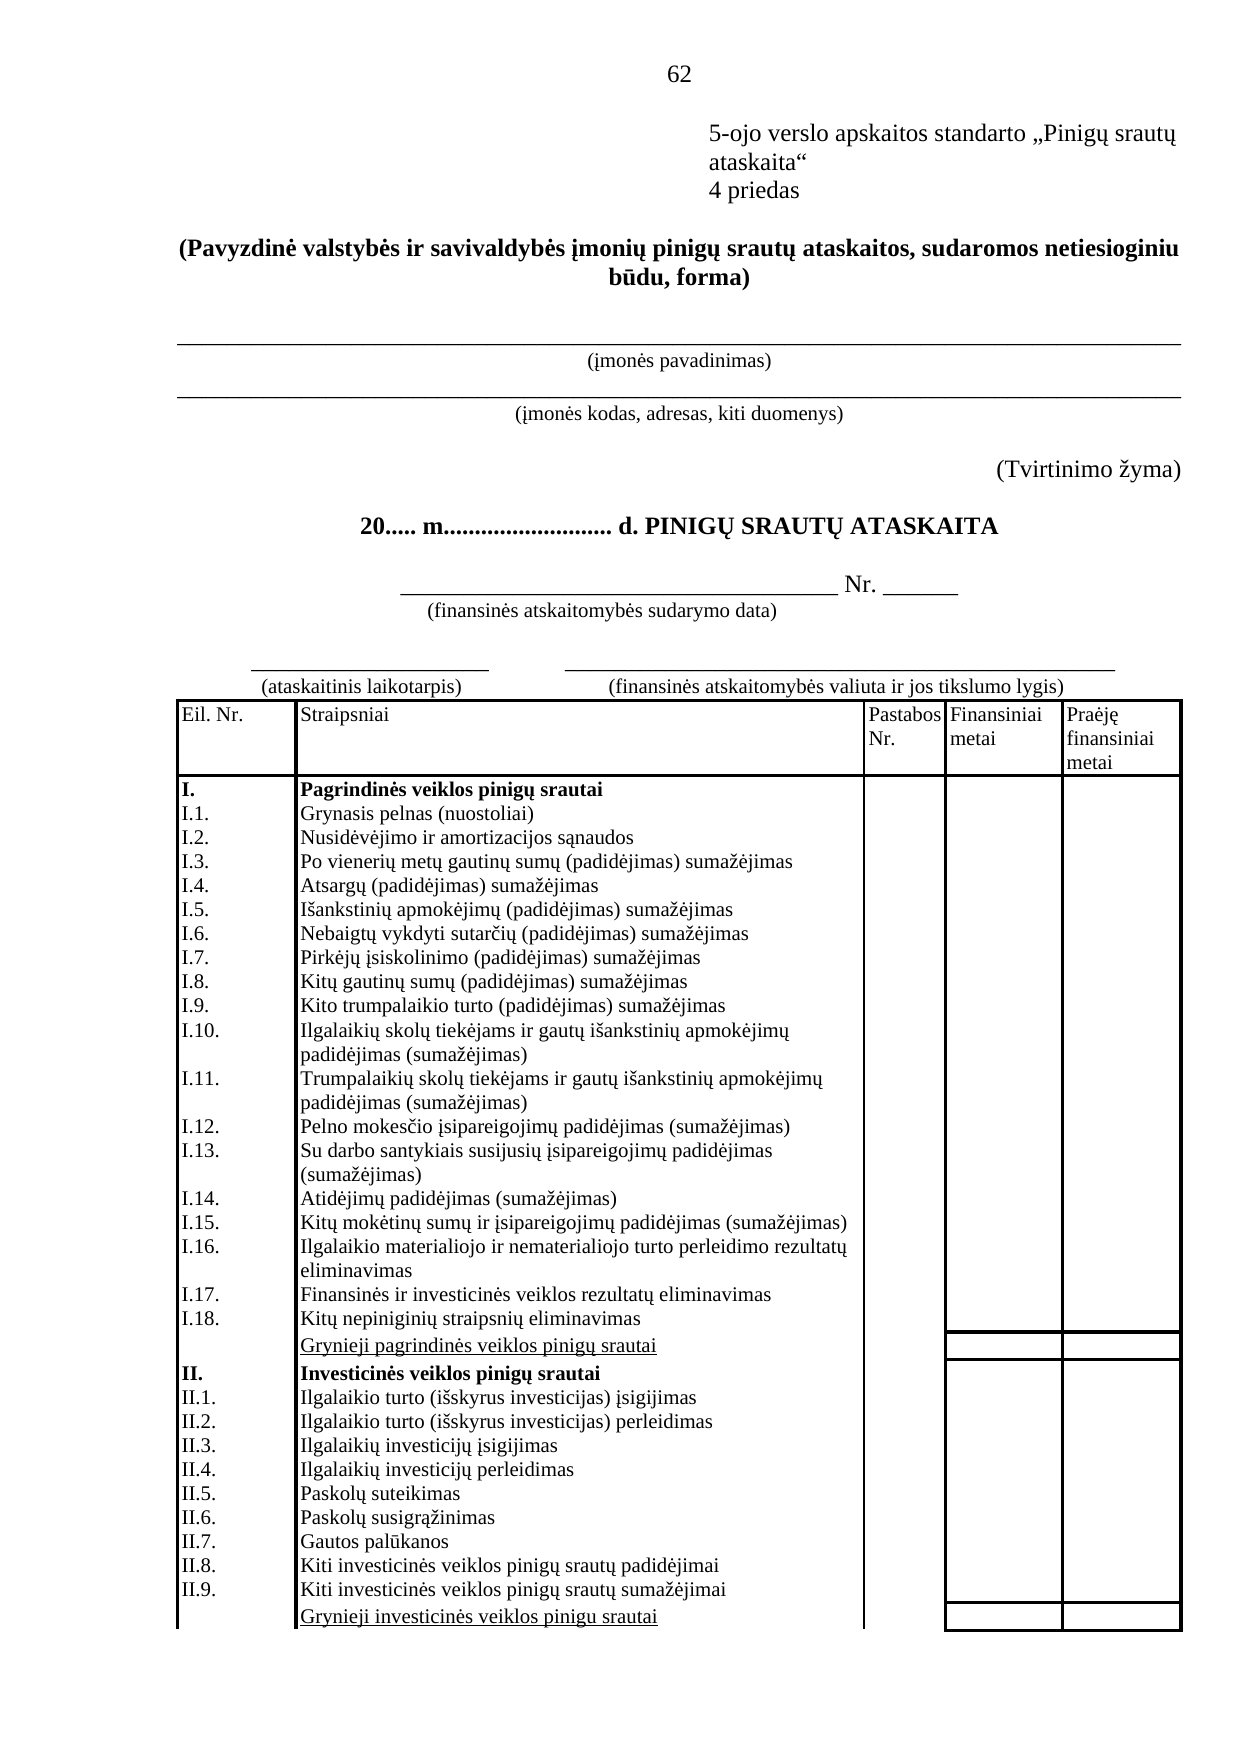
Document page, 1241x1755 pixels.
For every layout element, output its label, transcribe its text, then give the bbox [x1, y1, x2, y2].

table_cell [865, 1433, 944, 1457]
table_cell [947, 1409, 1061, 1433]
table_cell Ilgalaikių investicijų įsigijimas [298, 1433, 863, 1457]
table_cell [947, 1361, 1061, 1385]
table_cell [865, 1481, 944, 1505]
table_cell [1064, 1186, 1179, 1210]
table_cell II.5. [179, 1481, 294, 1505]
table_cell [865, 1577, 944, 1601]
table_header Straipsniai [298, 702, 863, 774]
table_cell [865, 849, 944, 873]
table_cell I.12. [179, 1114, 294, 1138]
table_cell [1064, 1334, 1179, 1357]
table_cell Finansinės ir investicinės veiklos rezultatų eliminavimas [298, 1282, 863, 1306]
table_cell [947, 1553, 1061, 1577]
table_cell I.16. [179, 1234, 294, 1282]
table_cell I.1. [179, 801, 294, 825]
table_cell I.13. [179, 1138, 294, 1186]
table_cell II.8. [179, 1553, 294, 1577]
table_cell [1064, 1457, 1179, 1481]
table_cell [947, 1306, 1061, 1330]
text ___________________________________ Nr. ______ [177, 569, 1181, 597]
table_cell [947, 849, 1061, 873]
table_cell I. [179, 777, 294, 801]
table_cell Paskolų susigrąžinimas [298, 1505, 863, 1529]
table_cell Kitų gautinų sumų (padidėjimas) sumažėjimas [298, 969, 863, 993]
text ___________________ ____________________________________________ [177, 646, 1181, 674]
table_cell [1064, 1529, 1179, 1553]
table_cell [1064, 1234, 1179, 1282]
table_cell II.4. [179, 1457, 294, 1481]
table_cell [947, 1457, 1061, 1481]
table_cell II.1. [179, 1385, 294, 1409]
table_header Pastabos Nr. [865, 702, 944, 774]
table_header Finansiniai metai [947, 702, 1061, 774]
table_cell [1064, 897, 1179, 921]
table_cell [947, 1114, 1061, 1138]
table_cell [947, 897, 1061, 921]
table_cell [1064, 969, 1179, 993]
table_cell II.6. [179, 1505, 294, 1529]
table_cell Kito trumpalaikio turto (padidėjimas) sumažėjimas [298, 994, 863, 1017]
text (Tvirtinimo žyma) [177, 454, 1181, 482]
table_header Eil. Nr. [179, 702, 294, 774]
table_cell [1064, 1282, 1179, 1306]
table_cell Kiti investicinės veiklos pinigų srautų sumažėjimai [298, 1577, 863, 1601]
table_cell [865, 1457, 944, 1481]
text (Pavyzdinė valstybės ir savivaldybės įmonių pinigų srautų ataskaitos, sudaromos netiesioginiu būdu, forma) [177, 233, 1181, 291]
table_cell [947, 777, 1061, 801]
table_cell [865, 777, 944, 801]
table_cell [865, 1358, 944, 1385]
table_cell II.7. [179, 1529, 294, 1553]
table_cell [865, 1138, 944, 1186]
table_cell I.3. [179, 849, 294, 873]
table_cell [179, 1330, 294, 1357]
table_cell [865, 873, 944, 897]
table_cell [947, 994, 1061, 1017]
table_cell [947, 1210, 1061, 1234]
table_cell Kitų mokėtinų sumų ir įsipareigojimų padidėjimas (sumažėjimas) [298, 1210, 863, 1234]
table_cell Pagrindinės veiklos pinigų srautai [298, 777, 863, 801]
table_cell [865, 1306, 944, 1330]
table_cell [1064, 1114, 1179, 1138]
table_cell [865, 969, 944, 993]
table_cell I.6. [179, 921, 294, 945]
table_cell [947, 1505, 1061, 1529]
table_cell [865, 1210, 944, 1234]
table_cell [865, 921, 944, 945]
text (įmonės pavadinimas) [177, 348, 1181, 372]
table_cell [865, 1601, 944, 1628]
table_cell Išankstinių apmokėjimų (padidėjimas) sumažėjimas [298, 897, 863, 921]
table_cell [947, 1066, 1061, 1114]
table_cell II.2. [179, 1409, 294, 1433]
table_cell [1064, 945, 1179, 969]
table_cell [865, 1529, 944, 1553]
table_cell [865, 897, 944, 921]
table_cell I.8. [179, 969, 294, 993]
table_cell [865, 1409, 944, 1433]
table_cell Ilgalaikių skolų tiekėjams ir gautų išankstinių apmokėjimų padidėjimas (sumažėjimas) [298, 1018, 863, 1066]
table_cell [1064, 1577, 1179, 1601]
table_header Praėję finansiniai metai [1064, 702, 1179, 774]
table_cell [1064, 1433, 1179, 1457]
table_cell Trumpalaikių skolų tiekėjams ir gautų išankstinių apmokėjimų padidėjimas (sumažėjimas) [298, 1066, 863, 1114]
table_cell Ilgalaikio turto (išskyrus investicijas) įsigijimas [298, 1385, 863, 1409]
table_cell [865, 1186, 944, 1210]
table_cell [1064, 1210, 1179, 1234]
table_cell [865, 1066, 944, 1114]
table_cell [947, 1529, 1061, 1553]
table_cell [1064, 1066, 1179, 1114]
table_cell Ilgalaikio materialiojo ir nematerialiojo turto perleidimo rezultatų eliminavimas [298, 1234, 863, 1282]
table_cell II.3. [179, 1433, 294, 1457]
table_cell [947, 969, 1061, 993]
table_cell [179, 1601, 294, 1628]
table_cell [947, 1334, 1061, 1357]
table_cell [865, 825, 944, 849]
table_cell Pelno mokesčio įsipareigojimų padidėjimas (sumažėjimas) [298, 1114, 863, 1138]
table_cell [865, 1553, 944, 1577]
table_cell [947, 1282, 1061, 1306]
table_cell [947, 1138, 1061, 1186]
table_cell [947, 825, 1061, 849]
table_cell [1064, 1138, 1179, 1186]
table_cell Po vienerių metų gautinų sumų (padidėjimas) sumažėjimas [298, 849, 863, 873]
table_cell Nusidėvėjimo ir amortizacijos sąnaudos [298, 825, 863, 849]
table_cell I.2. [179, 825, 294, 849]
table_cell [947, 945, 1061, 969]
table_cell [1064, 1505, 1179, 1529]
table_cell [1064, 921, 1179, 945]
table_cell [1064, 825, 1179, 849]
table_cell [1064, 1018, 1179, 1066]
text 4 priedas [177, 176, 1181, 204]
table_cell I.9. [179, 994, 294, 1017]
table_cell Kitų nepiniginių straipsnių eliminavimas [298, 1306, 863, 1330]
table_cell Grynieji pagrindinės veiklos pinigų srautai [298, 1330, 863, 1357]
table_cell [865, 801, 944, 825]
table_cell II. [179, 1358, 294, 1385]
table_cell Paskolų suteikimas [298, 1481, 863, 1505]
table_cell [1064, 777, 1179, 801]
table_cell [865, 1385, 944, 1409]
text (ataskaitinis laikotarpis) (finansinės atskaitomybės valiuta ir jos tikslumo lygis) [177, 674, 1181, 698]
table_cell [1064, 849, 1179, 873]
table_cell [865, 945, 944, 969]
table_cell [947, 1433, 1061, 1457]
table_cell [947, 1577, 1061, 1601]
table_cell [947, 921, 1061, 945]
table_cell [1064, 1409, 1179, 1433]
table_cell [865, 1018, 944, 1066]
table_cell Nebaigtų vykdyti sutarčių (padidėjimas) sumažėjimas [298, 921, 863, 945]
text (įmonės kodas, adresas, kiti duomenys) [177, 401, 1181, 425]
table_cell Atidėjimų padidėjimas (sumažėjimas) [298, 1186, 863, 1210]
table_cell [1064, 1385, 1179, 1409]
table_cell [1064, 1306, 1179, 1330]
table_cell I.4. [179, 873, 294, 897]
table_cell I.17. [179, 1282, 294, 1306]
table_cell [865, 1505, 944, 1529]
table_cell [1064, 1361, 1179, 1385]
table_cell [1064, 1604, 1179, 1628]
table_cell I.15. [179, 1210, 294, 1234]
table_cell [1064, 873, 1179, 897]
table_cell Ilgalaikių investicijų perleidimas [298, 1457, 863, 1481]
table_cell [947, 1186, 1061, 1210]
table_cell [865, 1330, 944, 1357]
table_cell I.10. [179, 1018, 294, 1066]
table_cell [947, 873, 1061, 897]
table_cell Investicinės veiklos pinigų srautai [298, 1358, 863, 1385]
table_cell Grynieji investicinės veiklos pinigu srautai [298, 1601, 863, 1628]
table_cell [865, 1114, 944, 1138]
table_cell [947, 1234, 1061, 1282]
table_cell Su darbo santykiais susijusių įsipareigojimų padidėjimas (sumažėjimas) [298, 1138, 863, 1186]
table_cell [865, 1234, 944, 1282]
table_cell [865, 994, 944, 1017]
table_cell [947, 1385, 1061, 1409]
table_cell [947, 1018, 1061, 1066]
table_cell I.14. [179, 1186, 294, 1210]
table_cell Ilgalaikio turto (išskyrus investicijas) perleidimas [298, 1409, 863, 1433]
table_cell [947, 1604, 1061, 1628]
table_cell I.5. [179, 897, 294, 921]
table_cell [1064, 801, 1179, 825]
table_cell [947, 801, 1061, 825]
table_cell [1064, 1481, 1179, 1505]
table_cell I.11. [179, 1066, 294, 1114]
text (finansinės atskaitomybės sudarymo data) [177, 597, 1181, 622]
table_cell Gautos palūkanos [298, 1529, 863, 1553]
table_cell II.9. [179, 1577, 294, 1601]
table_cell Pirkėjų įsiskolinimo (padidėjimas) sumažėjimas [298, 945, 863, 969]
table_cell Grynasis pelnas (nuostoliai) [298, 801, 863, 825]
table_cell I.18. [179, 1306, 294, 1330]
table_cell [1064, 1553, 1179, 1577]
text ataskaita“ [177, 147, 1181, 176]
table_cell Kiti investicinės veiklos pinigų srautų padidėjimai [298, 1553, 863, 1577]
text 20..... m........................... d. PINIGŲ SRAUTŲ ATASKAITA [177, 511, 1181, 540]
table_cell [1064, 994, 1179, 1017]
table_cell [865, 1282, 944, 1306]
text 5-ojo verslo apskaitos standarto „Pinigų srautų [709, 118, 1181, 147]
table_cell I.7. [179, 945, 294, 969]
table_cell Atsargų (padidėjimas) sumažėjimas [298, 873, 863, 897]
table_cell [947, 1481, 1061, 1505]
